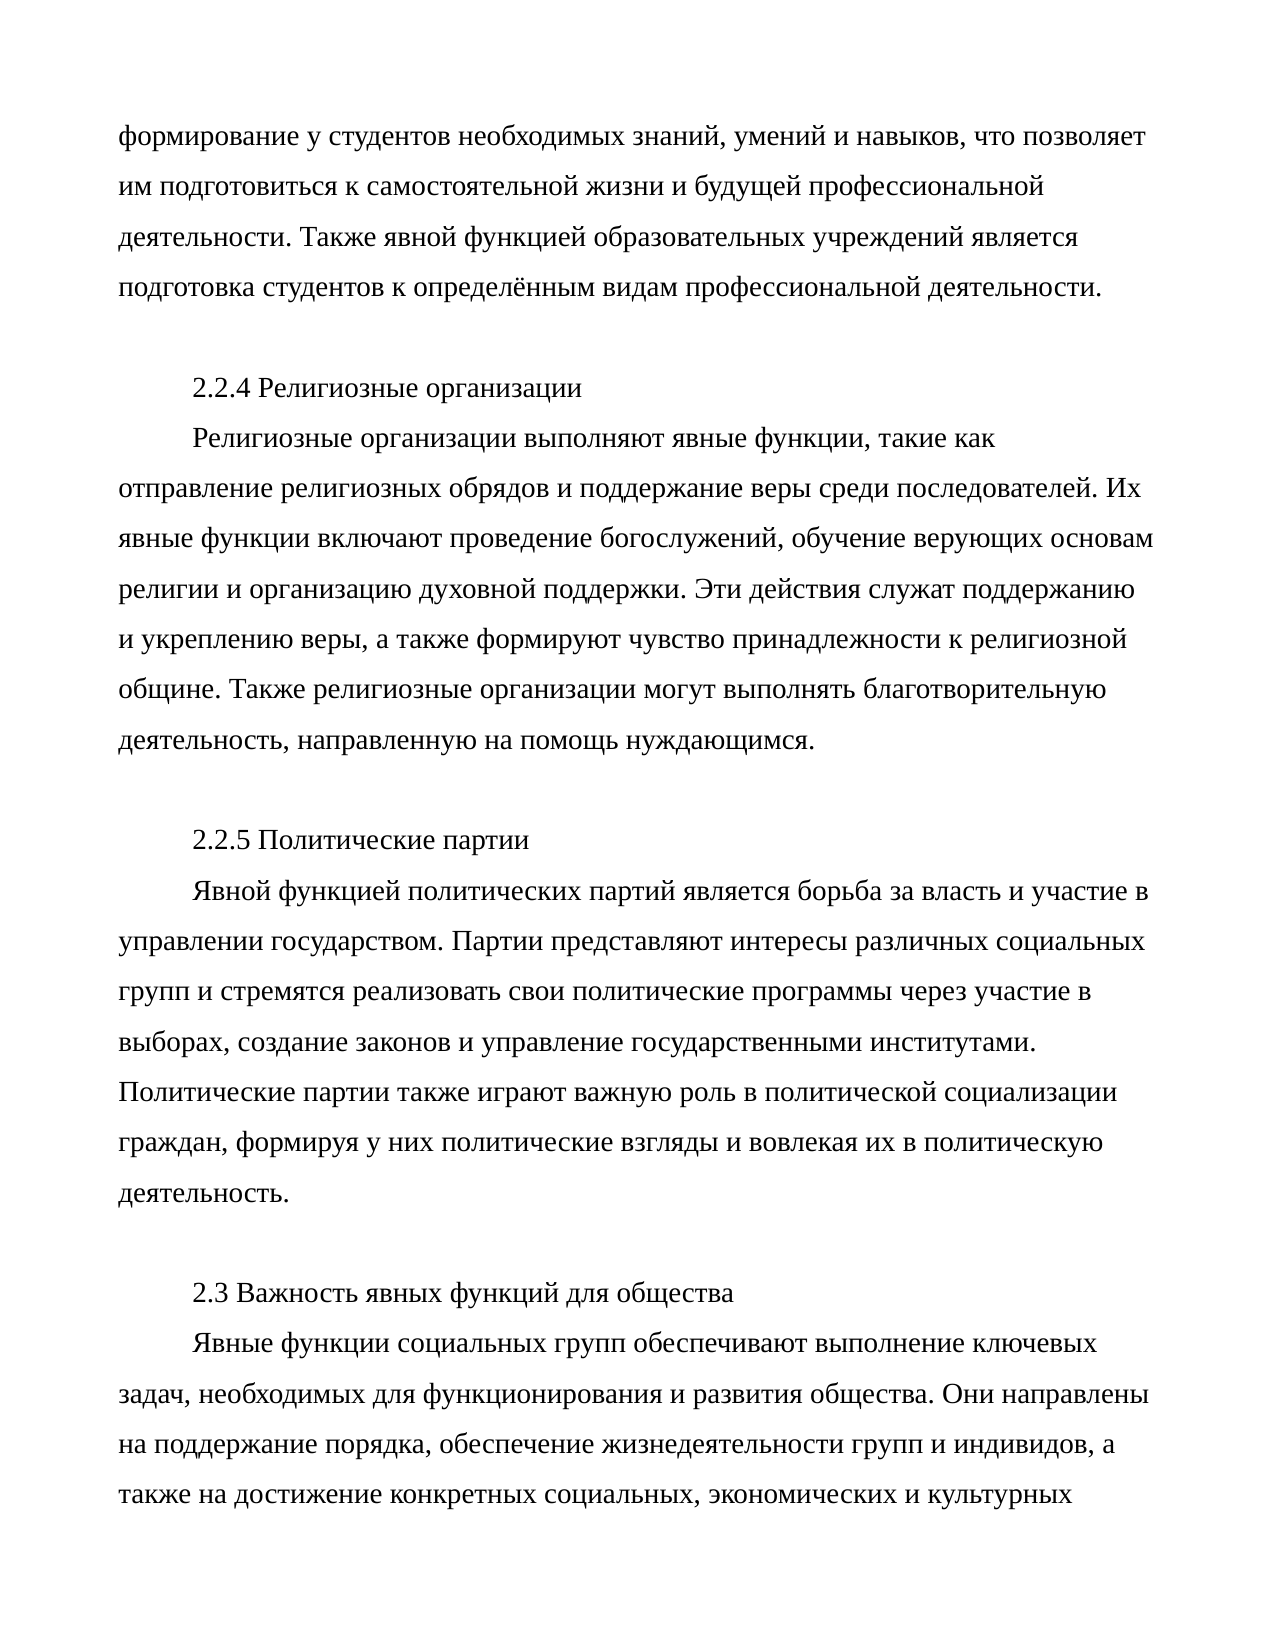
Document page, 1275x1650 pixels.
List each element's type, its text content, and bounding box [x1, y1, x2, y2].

text 2.2.5 Политические партии [118, 822, 1157, 856]
text формирование у студентов необходимых знаний, умений и навыков, что позволяет им подготовиться к самостоятельной жизни и будущей профессиональной деятельности. Также явной функцией образовательных учреждений является подготовка студентов к определённым видам профессиональной деятельности. [118, 118, 1157, 303]
text Явные функции социальных групп обеспечивают выполнение ключевых задач, необходимых для функционирования и развития общества. Они направлены на поддержание порядка, обеспечение жизнедеятельности групп и индивидов, а также на достижение конкретных социальных, экономических и культурных [118, 1326, 1157, 1510]
text 2.2.4 Религиозные организации [118, 370, 1157, 403]
text Религиозные организации выполняют явные функции, такие как отправление религиозных обрядов и поддержание веры среди последователей. Их явные функции включают проведение богослужений, обучение верующих основам религии и организацию духовной поддержки. Эти действия служат поддержанию и укреплению веры, а также формируют чувство принадлежности к религиозной общине. Также религиозные организации могут выполнять благотворительную деятельность, направленную на помощь нуждающимся. [118, 420, 1157, 755]
text Явной функцией политических партий является борьба за власть и участие в управлении государством. Партии представляют интересы различных социальных групп и стремятся реализовать свои политические программы через участие в выборах, создание законов и управление государственными институтами. Политические партии также играют важную роль в политической социализации граждан, формируя у них политические взгляды и вовлекая их в политическую деятельность. [118, 873, 1157, 1208]
text 2.3 Важность явных функций для общества [118, 1275, 1157, 1309]
